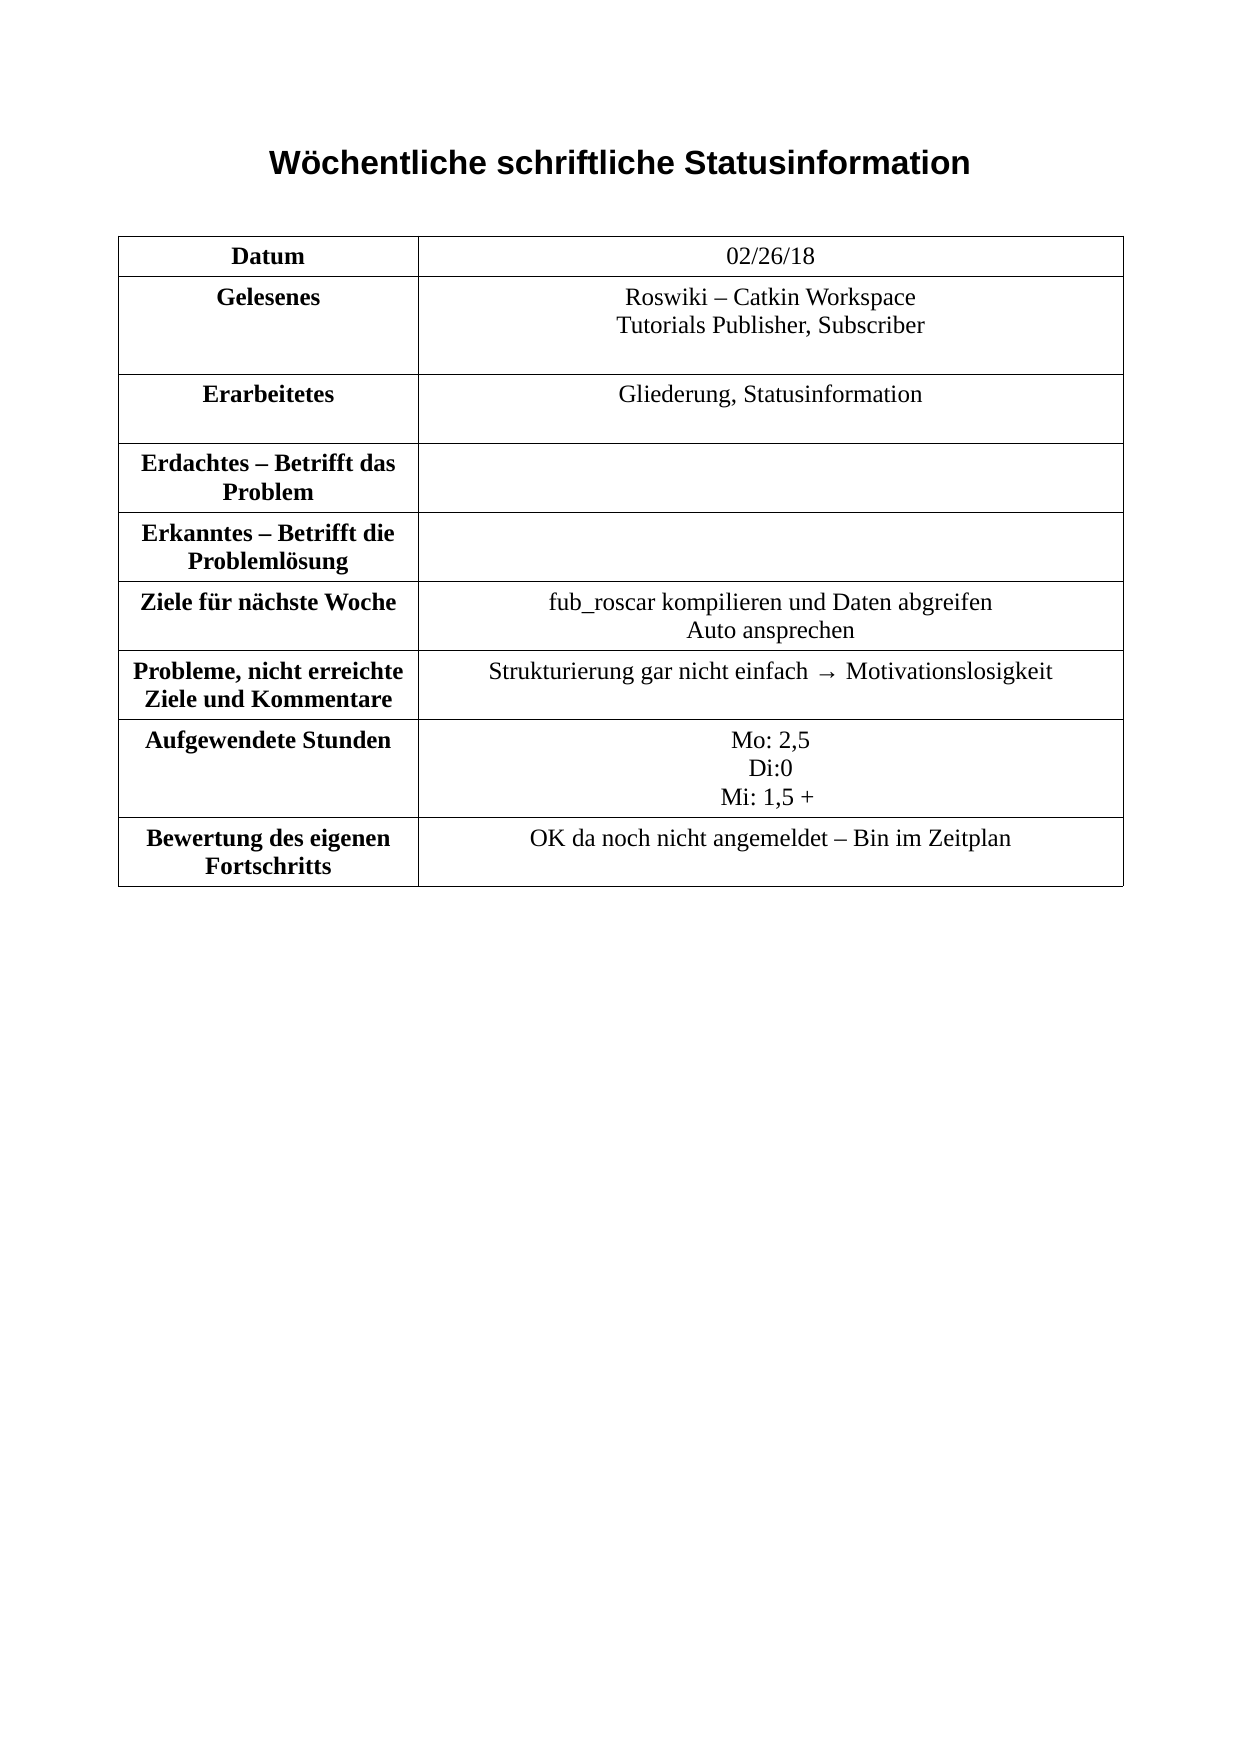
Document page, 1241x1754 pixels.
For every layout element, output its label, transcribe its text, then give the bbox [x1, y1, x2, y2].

table_cell Erdachtes – Betrifft das Problem [119, 444, 418, 512]
table_cell Bewertung des eigenen Fortschritts [119, 818, 418, 886]
table_cell Probleme, nicht erreichte Ziele und Kommentare [119, 651, 418, 719]
table_cell OK da noch nicht angemeldet – Bin im Zeitplan [419, 818, 1123, 886]
table_cell Ziele für nächste Woche [119, 582, 418, 650]
table_header Datum [119, 237, 418, 276]
table_cell [419, 444, 1123, 512]
table_cell Aufgewendete Stunden [119, 720, 418, 817]
table_cell [419, 513, 1123, 581]
table_cell Mo: 2,5 Di:0 Mi: 1,5 + [419, 720, 1123, 817]
table_cell Strukturierung gar nicht einfach → Motivationslosigkeit [419, 651, 1123, 719]
table_cell fub_roscar kompilieren und Daten abgreifen Auto ansprechen [419, 582, 1123, 650]
table_cell Erarbeitetes [119, 375, 418, 443]
table_cell Erkanntes – Betrifft die Problemlösung [119, 513, 418, 581]
table_cell Gelesenes [119, 277, 418, 374]
table_cell Roswiki – Catkin Workspace Tutorials Publisher, Subscriber [419, 277, 1123, 374]
subtitle Wöchentliche schriftliche Statusinformation [118, 143, 1122, 182]
table_header 26.02.18 [419, 237, 1123, 276]
table_cell Gliederung, Statusinformation [419, 375, 1123, 443]
